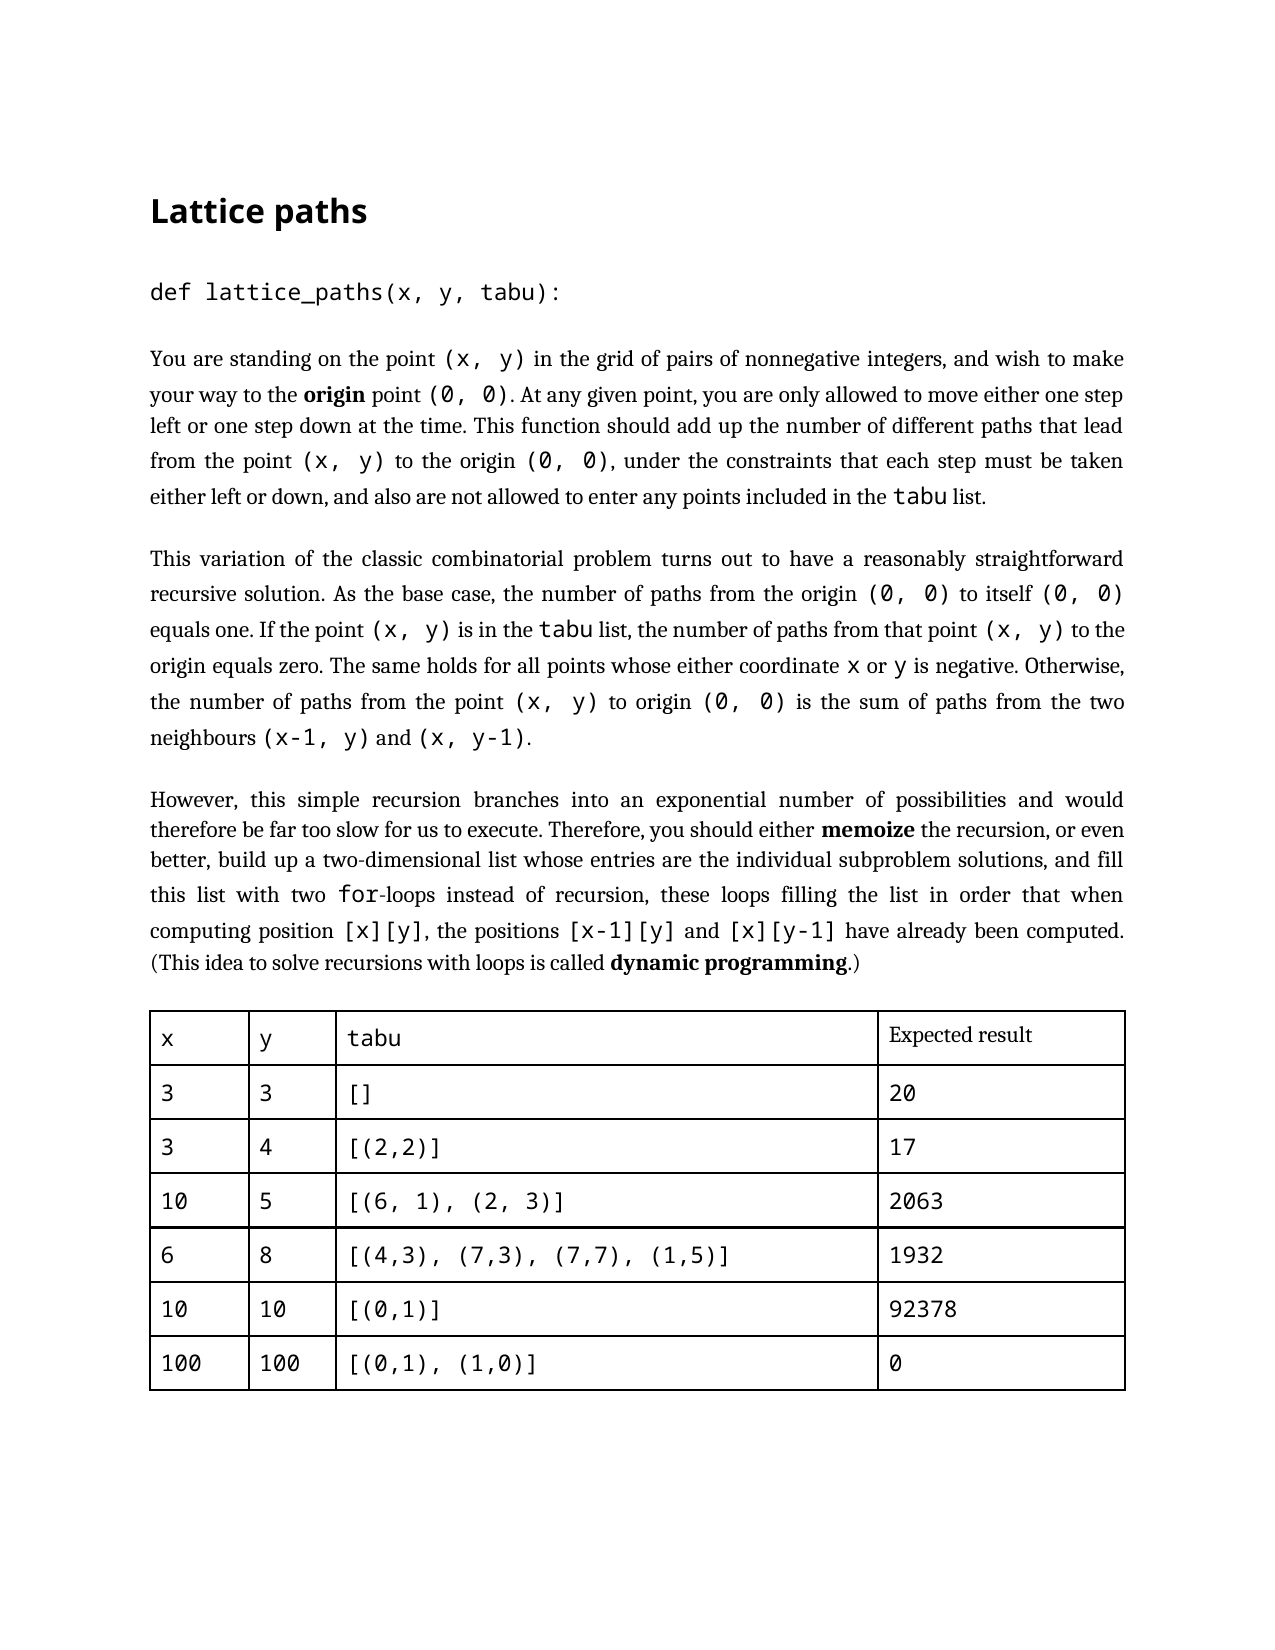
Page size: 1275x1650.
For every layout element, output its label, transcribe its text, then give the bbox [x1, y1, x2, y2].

table_cell 3 [151, 1066, 248, 1118]
table_cell [] [337, 1066, 877, 1118]
table_cell 1932 [879, 1229, 1124, 1281]
text def lattice_paths(x, y, tabu): [150, 276, 1125, 307]
table_cell 100 [250, 1337, 335, 1389]
table_cell 3 [151, 1120, 248, 1172]
table_cell 2063 [879, 1174, 1124, 1226]
table_cell 17 [879, 1120, 1124, 1172]
table_cell 92378 [879, 1283, 1124, 1335]
table_header tabu [337, 1012, 877, 1064]
table_header Expected result [879, 1012, 1124, 1064]
table_header x [151, 1012, 248, 1064]
table_cell 3 [250, 1066, 335, 1118]
table_cell 10 [151, 1174, 248, 1226]
table_cell 6 [151, 1229, 248, 1281]
table_cell 5 [250, 1174, 335, 1226]
table_cell 4 [250, 1120, 335, 1172]
subtitle Lattice paths [150, 187, 1125, 233]
table_cell 10 [151, 1283, 248, 1335]
text You are standing on the point (x, y) in the grid of pairs of nonnegative integers, and wish to make your way to the origin point (0, 0). At any given point, you are only allowed to move either one step left or one step down at the time. This function should add up the number of different paths that lead from the point (x, y) to the origin (0, 0), under the constraints that each step must be taken either left or down, and also are not allowed to enter any points included in the tabu list. [150, 342, 1125, 511]
table_cell [(0,1)] [337, 1283, 877, 1335]
table_cell [(6, 1), (2, 3)] [337, 1174, 877, 1226]
table_cell 0 [879, 1337, 1124, 1389]
text However, this simple recursion branches into an exponential number of possibilities and would therefore be far too slow for us to execute. Therefore, you should either memoize the recursion, or even better, build up a two-dimensional list whose entries are the individual subproblem solutions, and fill this list with two for-loops instead of recursion, these loops filling the list in order that when computing position [x][y], the positions [x-1][y] and [x][y-1] have already been computed. (This idea to solve recursions with loops is called dynamic programming.) [150, 787, 1125, 976]
table_cell 20 [879, 1066, 1124, 1118]
table_cell [(2,2)] [337, 1120, 877, 1172]
table_cell 100 [151, 1337, 248, 1389]
table_cell 10 [250, 1283, 335, 1335]
text This variation of the classic combinatorial problem turns out to have a reasonably straightforward recursive solution. As the base case, the number of paths from the origin (0, 0) to itself (0, 0) equals one. If the point (x, y) is in the tabu list, the number of paths from that point (x, y) to the origin equals zero. The same holds for all points whose either coordinate x or y is negative. Otherwise, the number of paths from the point (x, y) to origin (0, 0) is the sum of paths from the two neighbours (x-1, y) and (x, y-1). [150, 546, 1125, 752]
table_cell 8 [250, 1229, 335, 1281]
table_cell [(0,1), (1,0)] [337, 1337, 877, 1389]
table_cell [(4,3), (7,3), (7,7), (1,5)] [337, 1229, 877, 1281]
table_header y [250, 1012, 335, 1064]
